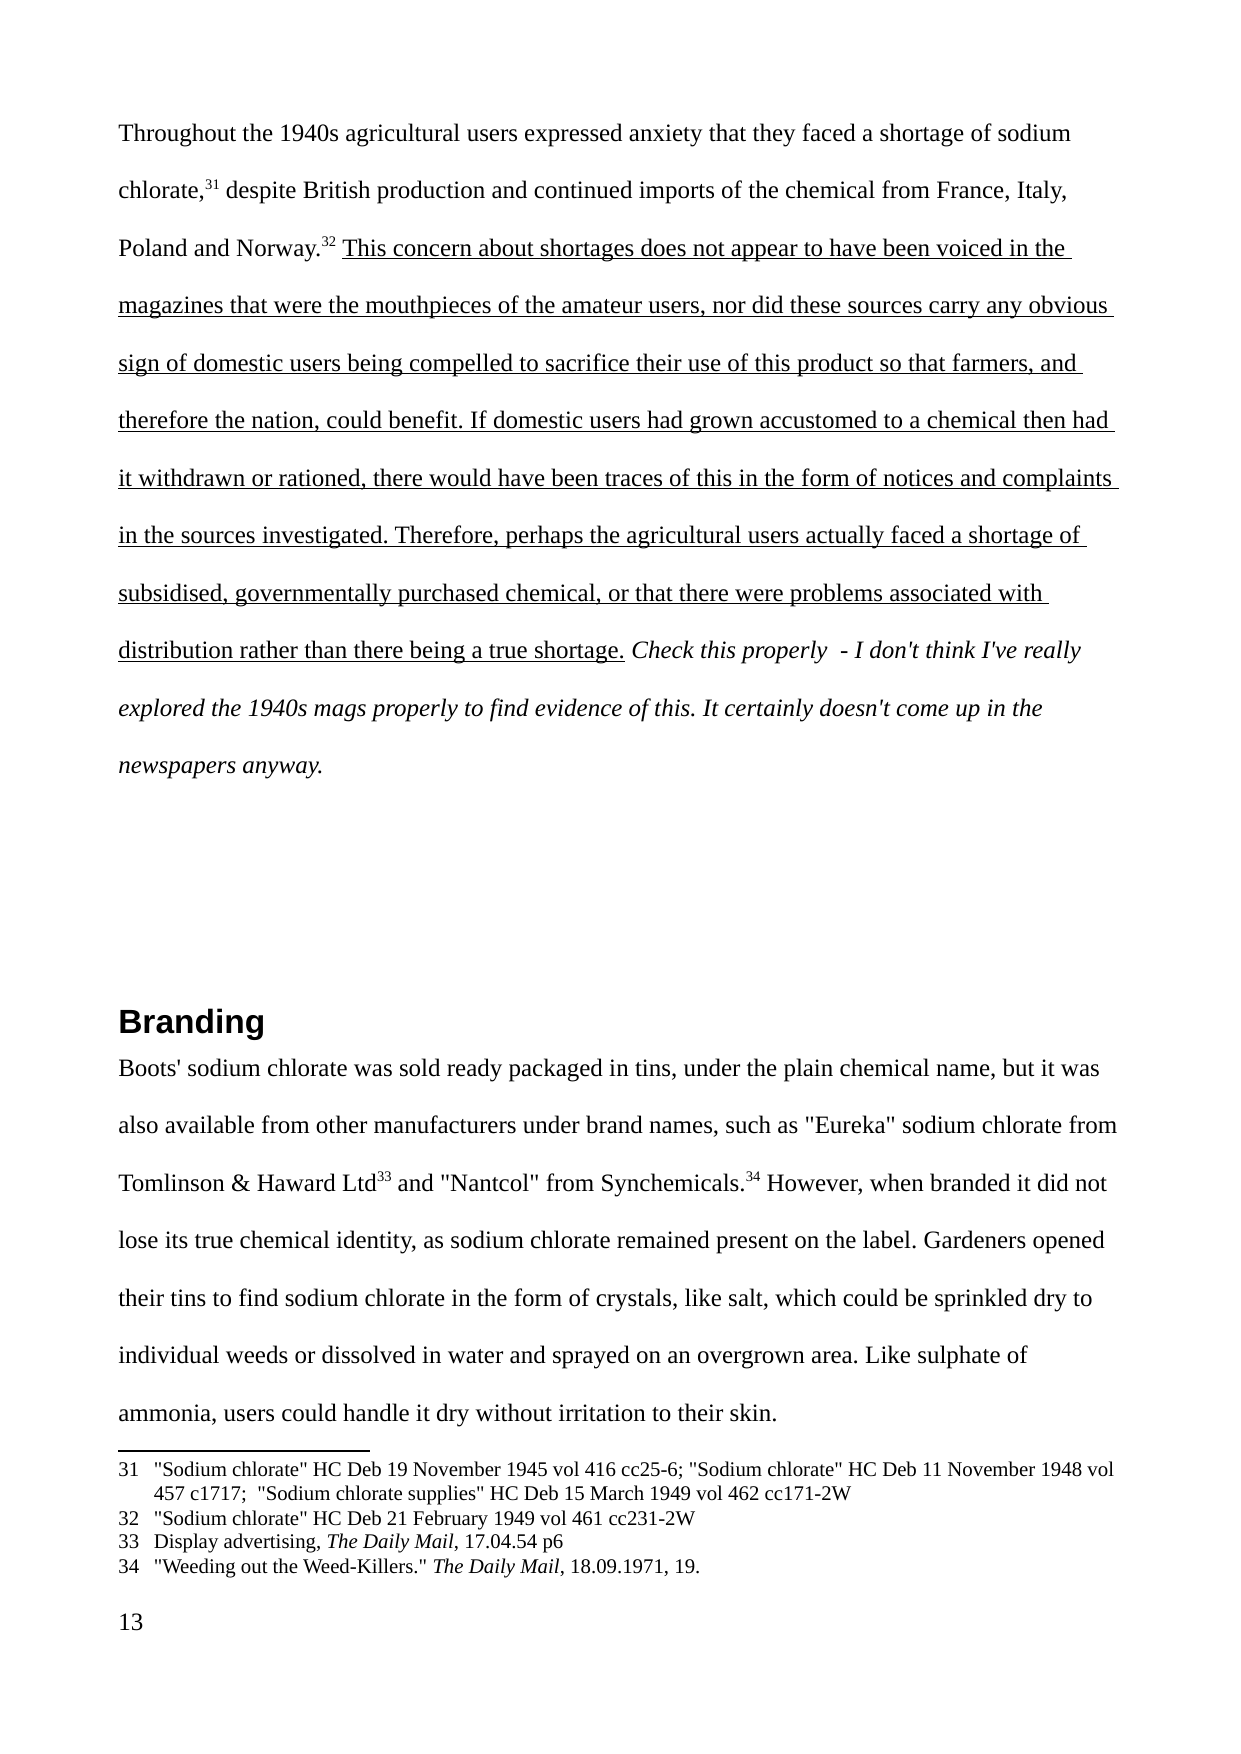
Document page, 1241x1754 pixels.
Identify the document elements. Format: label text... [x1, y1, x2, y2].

text Boots' sodium chlorate was sold ready packaged in tins, under the plain chemical name, but it was also available from other manufacturers under brand names, such as "Eureka" sodium chlorate from Tomlinson & Haward Ltd and "Nantcol" from Synchemicals. However, when branded it did not lose its true chemical identity, as sodium chlorate remained present on the label. Gardeners opened their tins to find sodium chlorate in the form of crystals, like salt, which could be sprinkled dry to individual weeds or dissolved in water and sprayed on an overgrown area. Like sulphate of ammonia, users could handle it dry without irritation to their skin. [118, 1053, 1122, 1426]
text "Sodium chlorate" HC Deb 21 February 1949 vol 461 cc231-2W [118, 1505, 1122, 1529]
text Display advertising, The Daily Mail, 17.04.54 p6 [118, 1529, 1122, 1553]
text "Weeding out the Weed-Killers." The Daily Mail, 18.09.1971, 19. [118, 1553, 1122, 1578]
text "Sodium chlorate" HC Deb 19 November 1945 vol 416 cc25-6; "Sodium chlorate" HC Deb 11 November 1948 vol 457 c1717; "Sodium chlorate supplies" HC Deb 15 March 1949 vol 462 cc171-2W [118, 1457, 1122, 1505]
text Throughout the 1940s agricultural users expressed anxiety that they faced a shortage of sodium chlorate, despite British production and continued imports of the chemical from France, Italy, Poland and Norway. This concern about shortages does not appear to have been voiced in the magazines that were the mouthpieces of the amateur users, nor did these sources carry any obvious sign of domestic users being compelled to sacrifice their use of this product so that farmers, and therefore the nation, could benefit. If domestic users had grown accustomed to a chemical then had it withdrawn or rationed, there would have been traces of this in the form of notices and complaints in the sources investigated. Therefore, perhaps the agricultural users actually faced a shortage of subsidised, governmentally purchased chemical, or that there were problems associated with distribution rather than there being a true shortage. Check this properly - I don't think I've really explored the 1940s mags properly to find evidence of this. It certainly doesn't come up in the newspapers anyway. [118, 118, 1122, 779]
subtitle Branding [118, 1001, 1122, 1040]
